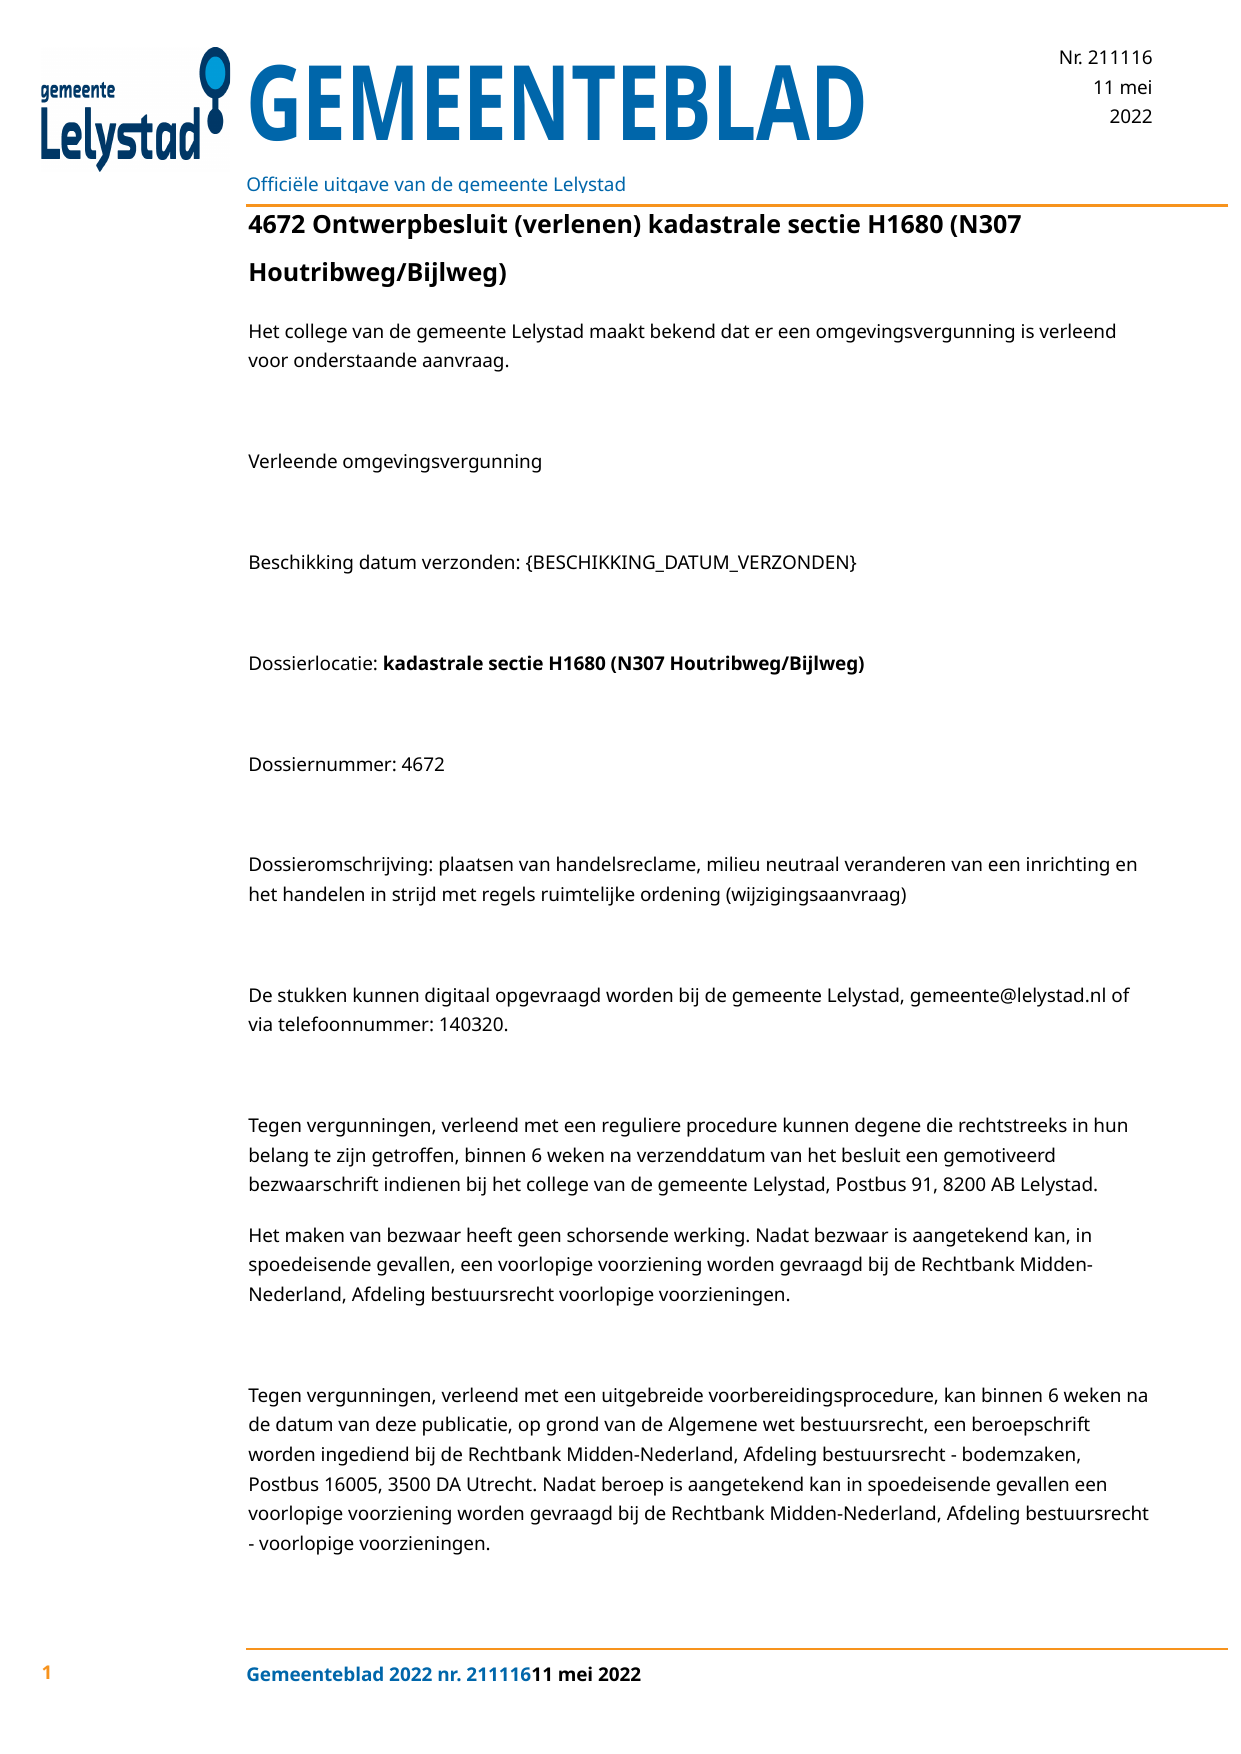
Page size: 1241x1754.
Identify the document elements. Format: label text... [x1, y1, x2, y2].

text Dossierlocatie: kadastrale sectie H1680 (N307 Houtribweg/Bijlweg) [248, 650, 1152, 676]
text Dossieromschrijving: plaatsen van handelsreclame, milieu neutraal veranderen van een inrichting en het handelen in strijd met regels ruimtelijke ordening (wijzigingsaanvraag) [248, 852, 1152, 907]
text De stukken kunnen digitaal opgevraagd worden bij de gemeente Lelystad, gemeente@lelystad.nl of via telefoonnummer: 140320. [248, 982, 1152, 1037]
text Tegen vergunningen, verleend met een reguliere procedure kunnen degene die rechtstreeks in hun belang te zijn getroffen, binnen 6 weken na verzenddatum van het besluit een gemotiveerd bezwaarschrift indienen bij het college van de gemeente Lelystad, Postbus 91, 8200 AB Lelystad. [248, 1112, 1152, 1197]
text Verleende omgevingsvergunning [248, 448, 1152, 474]
text Tegen vergunningen, verleend met een uitgebreide voorbereidingsprocedure, kan binnen 6 weken na de datum van deze publicatie, op grond van de Algemene wet bestuursrecht, een beroepschrift worden ingediend bij de Rechtbank Midden-Nederland, Afdeling bestuursrecht - bodemzaken, Postbus 16005, 3500 DA Utrecht. Nadat beroep is aangetekend kan in spoedeisende gevallen een voorlopige voorziening worden gevraagd bij de Rechtbank Midden-Nederland, Afdeling bestuursrecht - voorlopige voorzieningen. [248, 1382, 1152, 1556]
text Beschikking datum verzonden: {BESCHIKKING_DATUM_VERZONDEN} [248, 549, 1152, 575]
text Het maken van bezwaar heeft geen schorsende werking. Nadat bezwaar is aangetekend kan, in spoedeisende gevallen, een voorlopige voorziening worden gevraagd bij de Rechtbank Midden-Nederland, Afdeling bestuursrecht voorlopige voorzieningen. [248, 1222, 1152, 1307]
picture [41, 47, 231, 172]
text 4672 Ontwerpbesluit (verlenen) kadastrale sectie H1680 (N307 Houtribweg/Bijlweg) [248, 207, 1152, 288]
text Dossiernummer: 4672 [248, 751, 1152, 777]
text Het college van de gemeente Lelystad maakt bekend dat er een omgevingsvergunning is verleend voor onderstaande aanvraag. [248, 318, 1152, 373]
